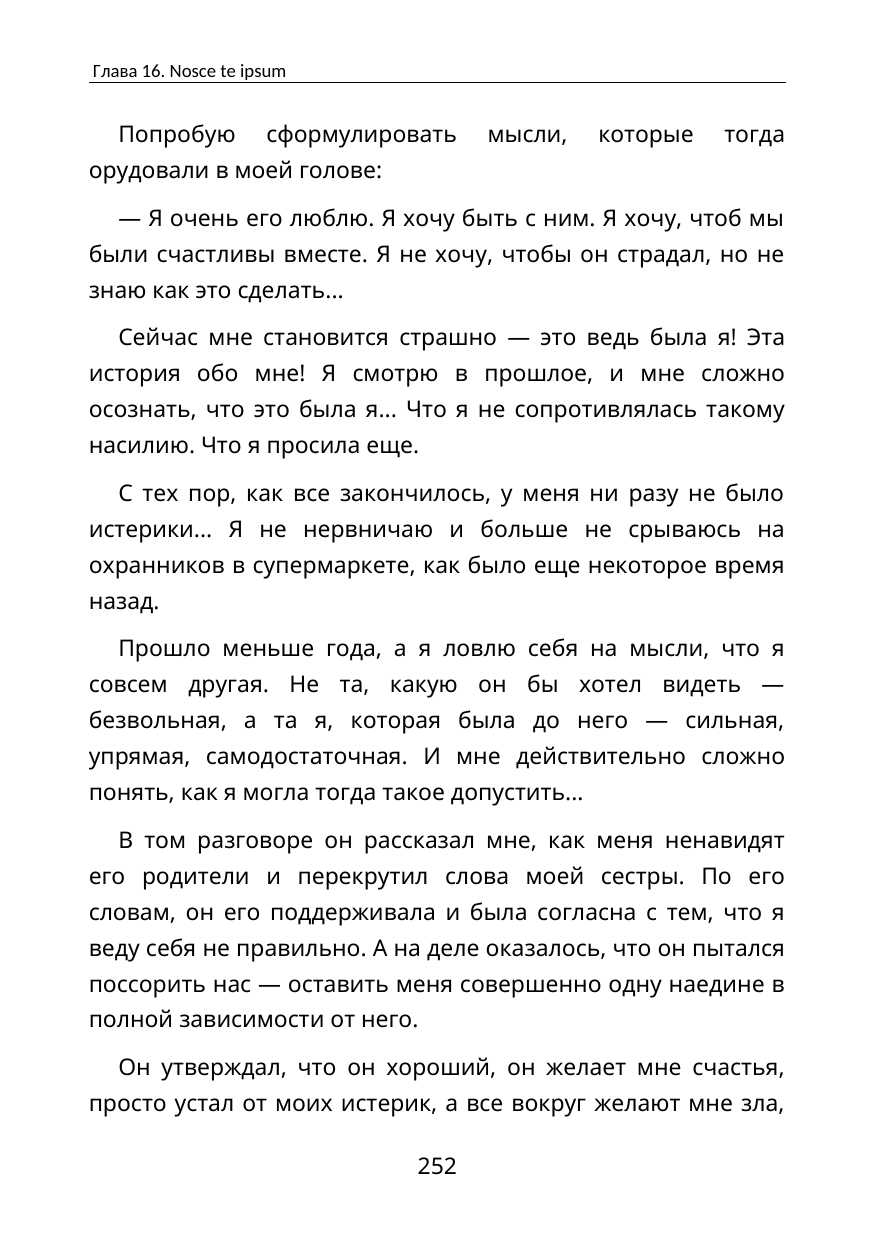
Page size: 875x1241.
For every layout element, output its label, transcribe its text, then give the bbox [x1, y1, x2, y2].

text С тех пор, как все закончилось, у меня ни разу не было истерики... Я не нервничаю и больше не срываюсь на охранников в супермаркете, как было еще некоторое время назад. [88, 477, 786, 616]
text — Я очень его люблю. Я хочу быть с ним. Я хочу, чтоб мы были счастливы вместе. Я не хочу, чтобы он страдал, но не знаю как это сделать... [88, 202, 786, 305]
text Попробую сформулировать мысли, которые тогда орудовали в моей голове: [88, 118, 786, 185]
text Прошло меньше года, а я ловлю себя на мысли, что я совсем другая. Не та, какую он бы хотел видеть — безвольная, а та я, которая была до него — сильная, упрямая, самодостаточная. И мне действительно сложно понять, как я могла тогда такое допустить... [88, 632, 786, 807]
text Он утверждал, что он хороший, он желает мне счастья, просто устал от моих истерик, а все вокруг желают мне зла, [88, 1051, 786, 1118]
text Сейчас мне становится страшно — это ведь была я! Эта история обо мне! Я смотрю в прошлое, и мне сложно осознать, что это была я... Что я не сопротивлялась такому насилию. Что я просила еще. [88, 321, 786, 460]
text В том разговоре он рассказал мне, как меня ненавидят его родители и перекрутил слова моей сестры. По его словам, он его поддерживала и была согласна с тем, что я веду себя не правильно. А на деле оказалось, что он пытался поссорить нас — оставить меня совершенно одну наедине в полной зависимости от него. [88, 824, 786, 1035]
